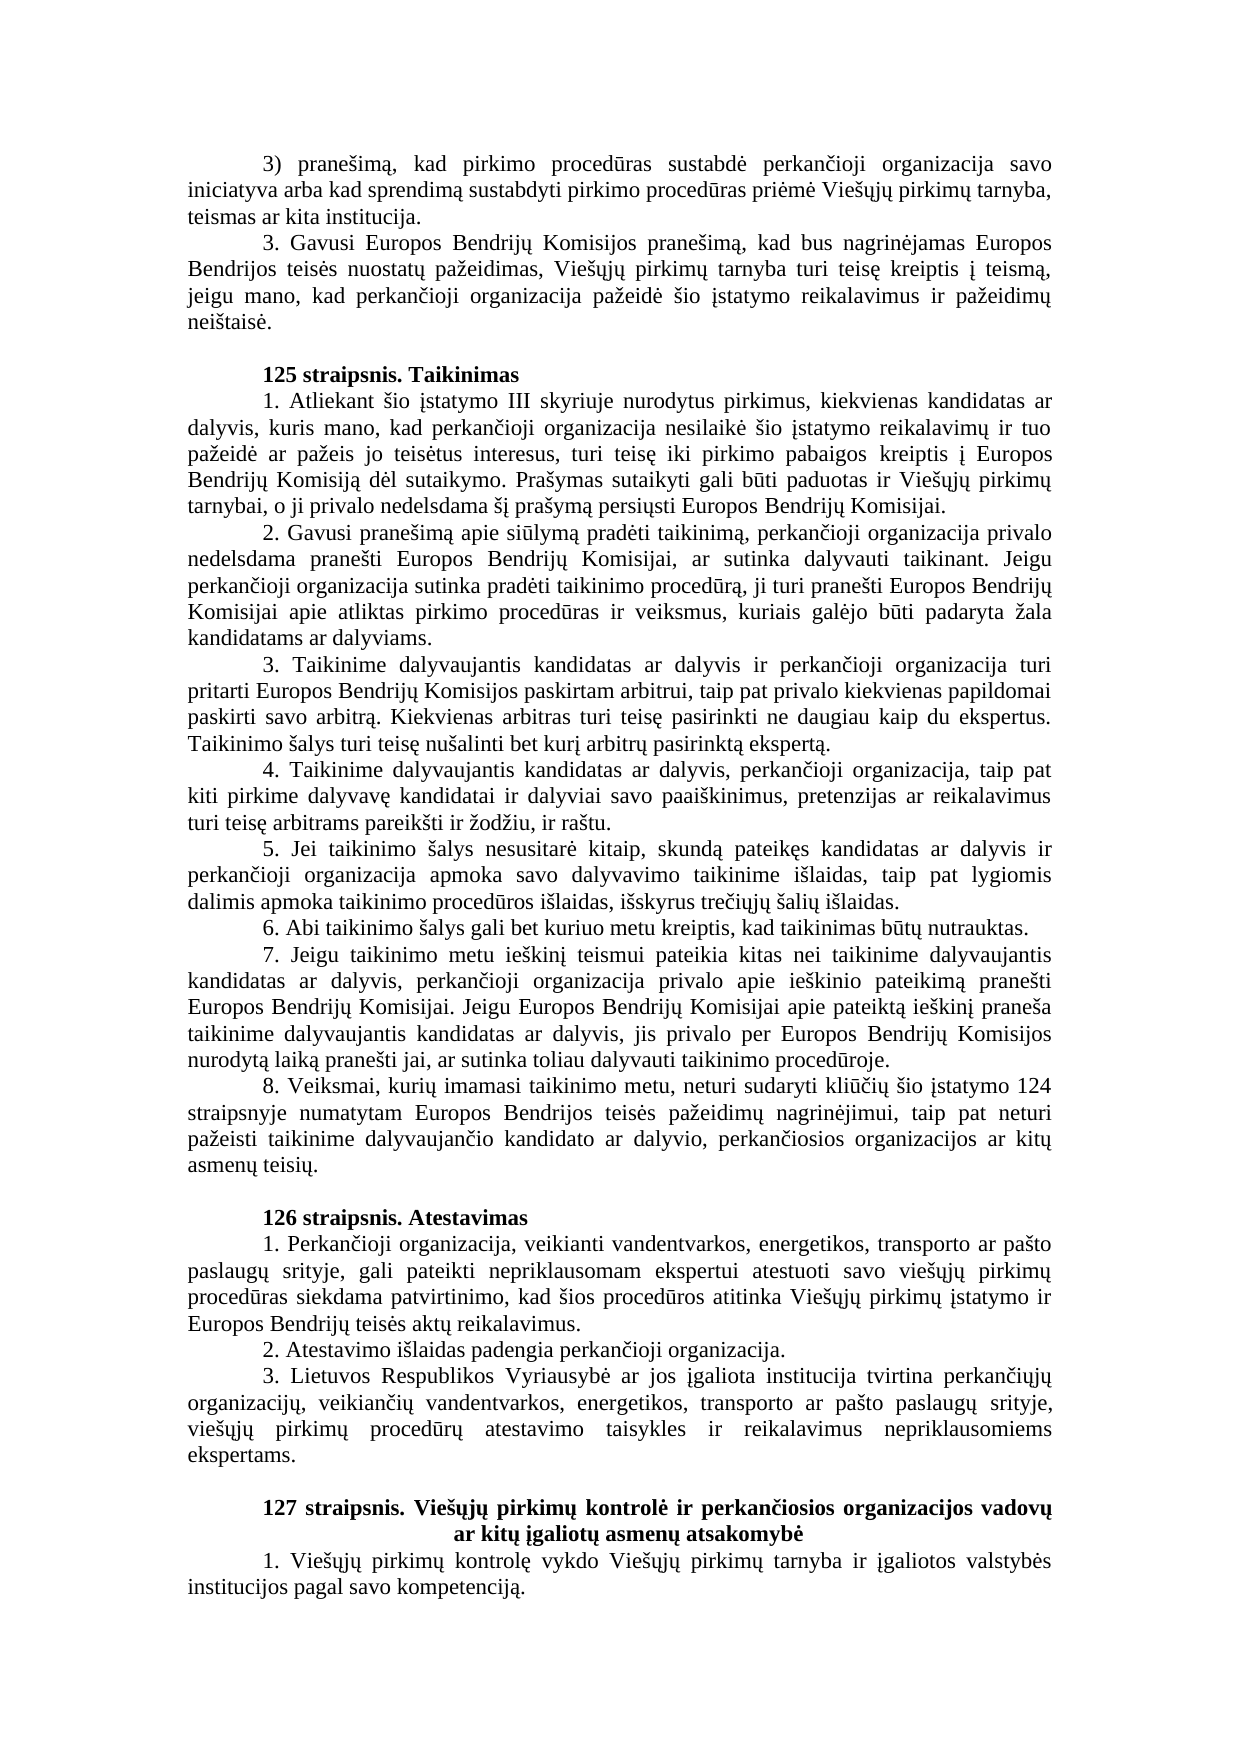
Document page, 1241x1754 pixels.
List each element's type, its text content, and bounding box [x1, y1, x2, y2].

text 8. Veiksmai, kurių imamasi taikinimo metu, neturi sudaryti kliūčių šio įstatymo 124 straipsnyje numatytam Europos Bendrijos teisės pažeidimų nagrinėjimui, taip pat neturi pažeisti taikinime dalyvaujančio kandidato ar dalyvio, perkančiosios organizacijos ar kitų asmenų teisių. [187, 1072, 1053, 1178]
text 1. Perkančioji organizacija, veikianti vandentvarkos, energetikos, transporto ar pašto paslaugų srityje, gali pateikti nepriklausomam ekspertui atestuoti savo viešųjų pirkimų procedūras siekdama patvirtinimo, kad šios procedūros atitinka Viešųjų pirkimų įstatymo ir Europos Bendrijų teisės aktų reikalavimus. [187, 1231, 1053, 1336]
text 3) pranešimą, kad pirkimo procedūras sustabdė perkančioji organizacija savo iniciatyva arba kad sprendimą sustabdyti pirkimo procedūras priėmė Viešųjų pirkimų tarnyba, teismas ar kita institucija. [187, 150, 1053, 229]
text 6. Abi taikinimo šalys gali bet kuriuo metu kreiptis, kad taikinimas būtų nutrauktas. [187, 914, 1053, 941]
text 3. Taikinime dalyvaujantis kandidatas ar dalyvis ir perkančioji organizacija turi pritarti Europos Bendrijų Komisijos paskirtam arbitrui, taip pat privalo kiekvienas papildomai paskirti savo arbitrą. Kiekvienas arbitras turi teisę pasirinkti ne daugiau kaip du ekspertus. Taikinimo šalys turi teisę nušalinti bet kurį arbitrų pasirinktą ekspertą. [187, 651, 1053, 756]
text 7. Jeigu taikinimo metu ieškinį teismui pateikia kitas nei taikinime dalyvaujantis kandidatas ar dalyvis, perkančioji organizacija privalo apie ieškinio pateikimą pranešti Europos Bendrijų Komisijai. Jeigu Europos Bendrijų Komisijai apie pateiktą ieškinį praneša taikinime dalyvaujantis kandidatas ar dalyvis, jis privalo per Europos Bendrijų Komisijos nurodytą laiką pranešti jai, ar sutinka toliau dalyvauti taikinimo procedūroje. [187, 941, 1053, 1072]
text 2. Atestavimo išlaidas padengia perkančioji organizacija. [187, 1336, 1053, 1362]
text 127 straipsnis. Viešųjų pirkimų kontrolė ir perkančiosios organizacijos vadovų ar kitų įgaliotų asmenų atsakomybė [262, 1494, 1053, 1547]
text 2. Gavusi pranešimą apie siūlymą pradėti taikinimą, perkančioji organizacija privalo nedelsdama pranešti Europos Bendrijų Komisijai, ar sutinka dalyvauti taikinant. Jeigu perkančioji organizacija sutinka pradėti taikinimo procedūrą, ji turi pranešti Europos Bendrijų Komisijai apie atliktas pirkimo procedūras ir veiksmus, kuriais galėjo būti padaryta žala kandidatams ar dalyviams. [187, 519, 1053, 651]
text 5. Jei taikinimo šalys nesusitarė kitaip, skundą pateikęs kandidatas ar dalyvis ir perkančioji organizacija apmoka savo dalyvavimo taikinime išlaidas, taip pat lygiomis dalimis apmoka taikinimo procedūros išlaidas, išskyrus trečiųjų šalių išlaidas. [187, 835, 1053, 914]
text 1. Viešųjų pirkimų kontrolę vykdo Viešųjų pirkimų tarnyba ir įgaliotos valstybės institucijos pagal savo kompetenciją. [187, 1547, 1053, 1599]
text 125 straipsnis. Taikinimas [187, 361, 1053, 387]
text 3. Lietuvos Respublikos Vyriausybė ar jos įgaliota institucija tvirtina perkančiųjų organizacijų, veikiančių vandentvarkos, energetikos, transporto ar pašto paslaugų srityje, viešųjų pirkimų procedūrų atestavimo taisykles ir reikalavimus nepriklausomiems ekspertams. [187, 1362, 1053, 1468]
text 126 straipsnis. Atestavimas [187, 1204, 1053, 1231]
text 4. Taikinime dalyvaujantis kandidatas ar dalyvis, perkančioji organizacija, taip pat kiti pirkime dalyvavę kandidatai ir dalyviai savo paaiškinimus, pretenzijas ar reikalavimus turi teisę arbitrams pareikšti ir žodžiu, ir raštu. [187, 756, 1053, 835]
text 3. Gavusi Europos Bendrijų Komisijos pranešimą, kad bus nagrinėjamas Europos Bendrijos teisės nuostatų pažeidimas, Viešųjų pirkimų tarnyba turi teisę kreiptis į teismą, jeigu mano, kad perkančioji organizacija pažeidė šio įstatymo reikalavimus ir pažeidimų neištaisė. [187, 229, 1053, 334]
text 1. Atliekant šio įstatymo III skyriuje nurodytus pirkimus, kiekvienas kandidatas ar dalyvis, kuris mano, kad perkančioji organizacija nesilaikė šio įstatymo reikalavimų ir tuo pažeidė ar pažeis jo teisėtus interesus, turi teisę iki pirkimo pabaigos kreiptis į Europos Bendrijų Komisiją dėl sutaikymo. Prašymas sutaikyti gali būti paduotas ir Viešųjų pirkimų tarnybai, o ji privalo nedelsdama šį prašymą persiųsti Europos Bendrijų Komisijai. [187, 387, 1053, 519]
